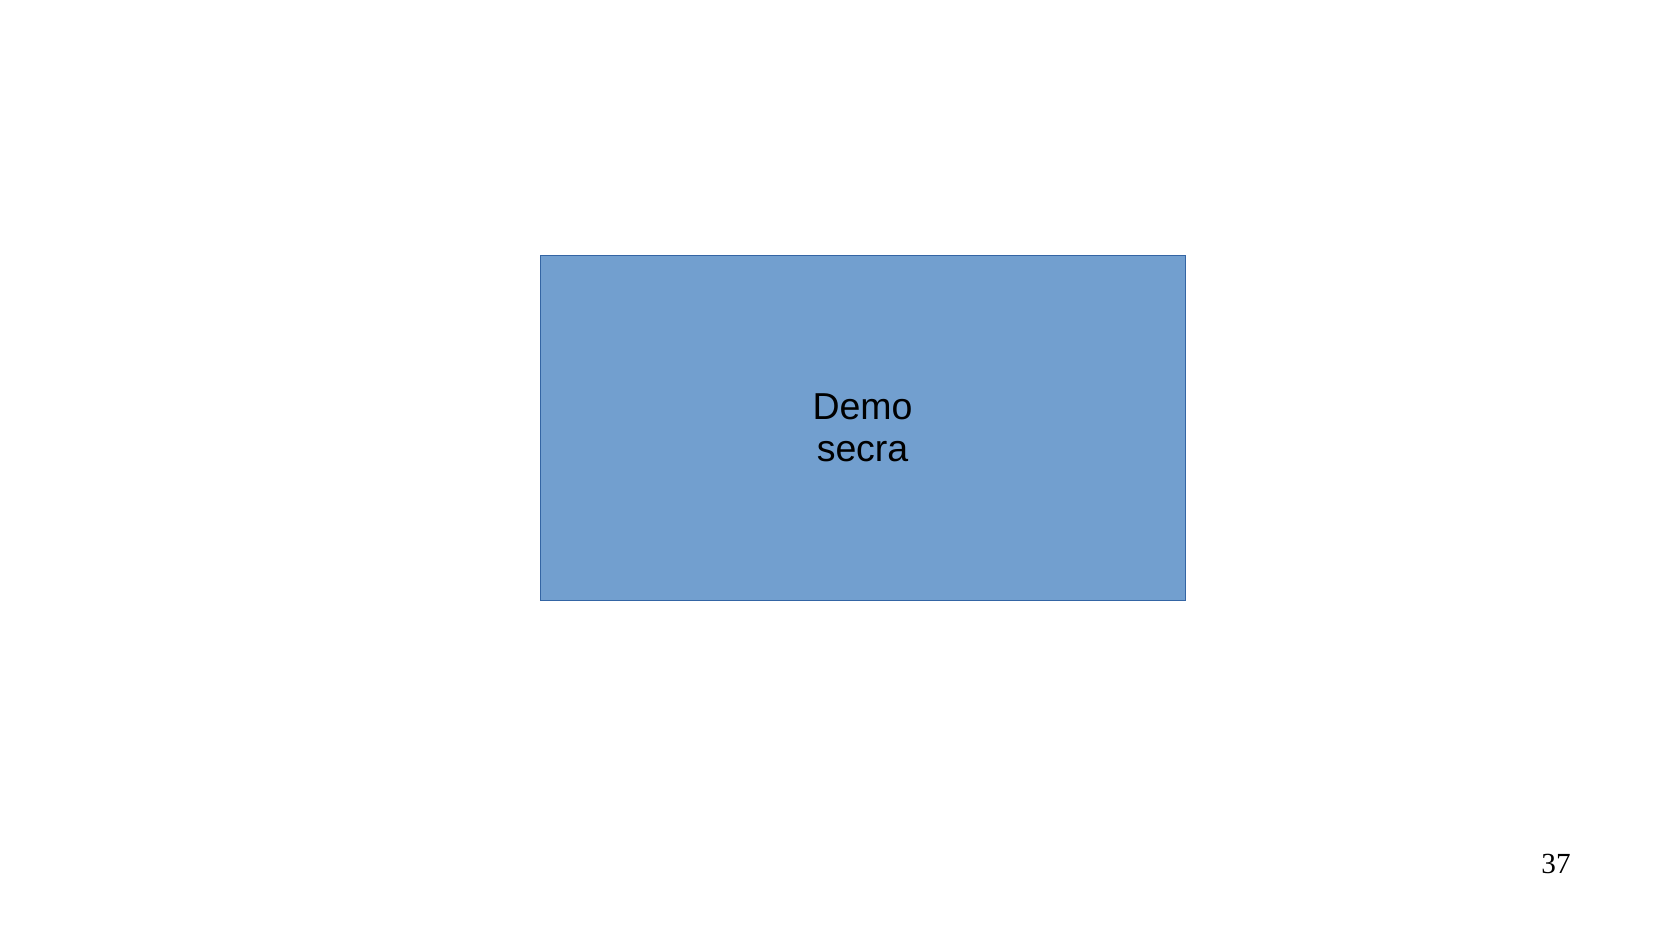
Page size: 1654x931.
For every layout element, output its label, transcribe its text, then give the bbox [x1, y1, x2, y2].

text_box Demo secra [540, 255, 1186, 601]
